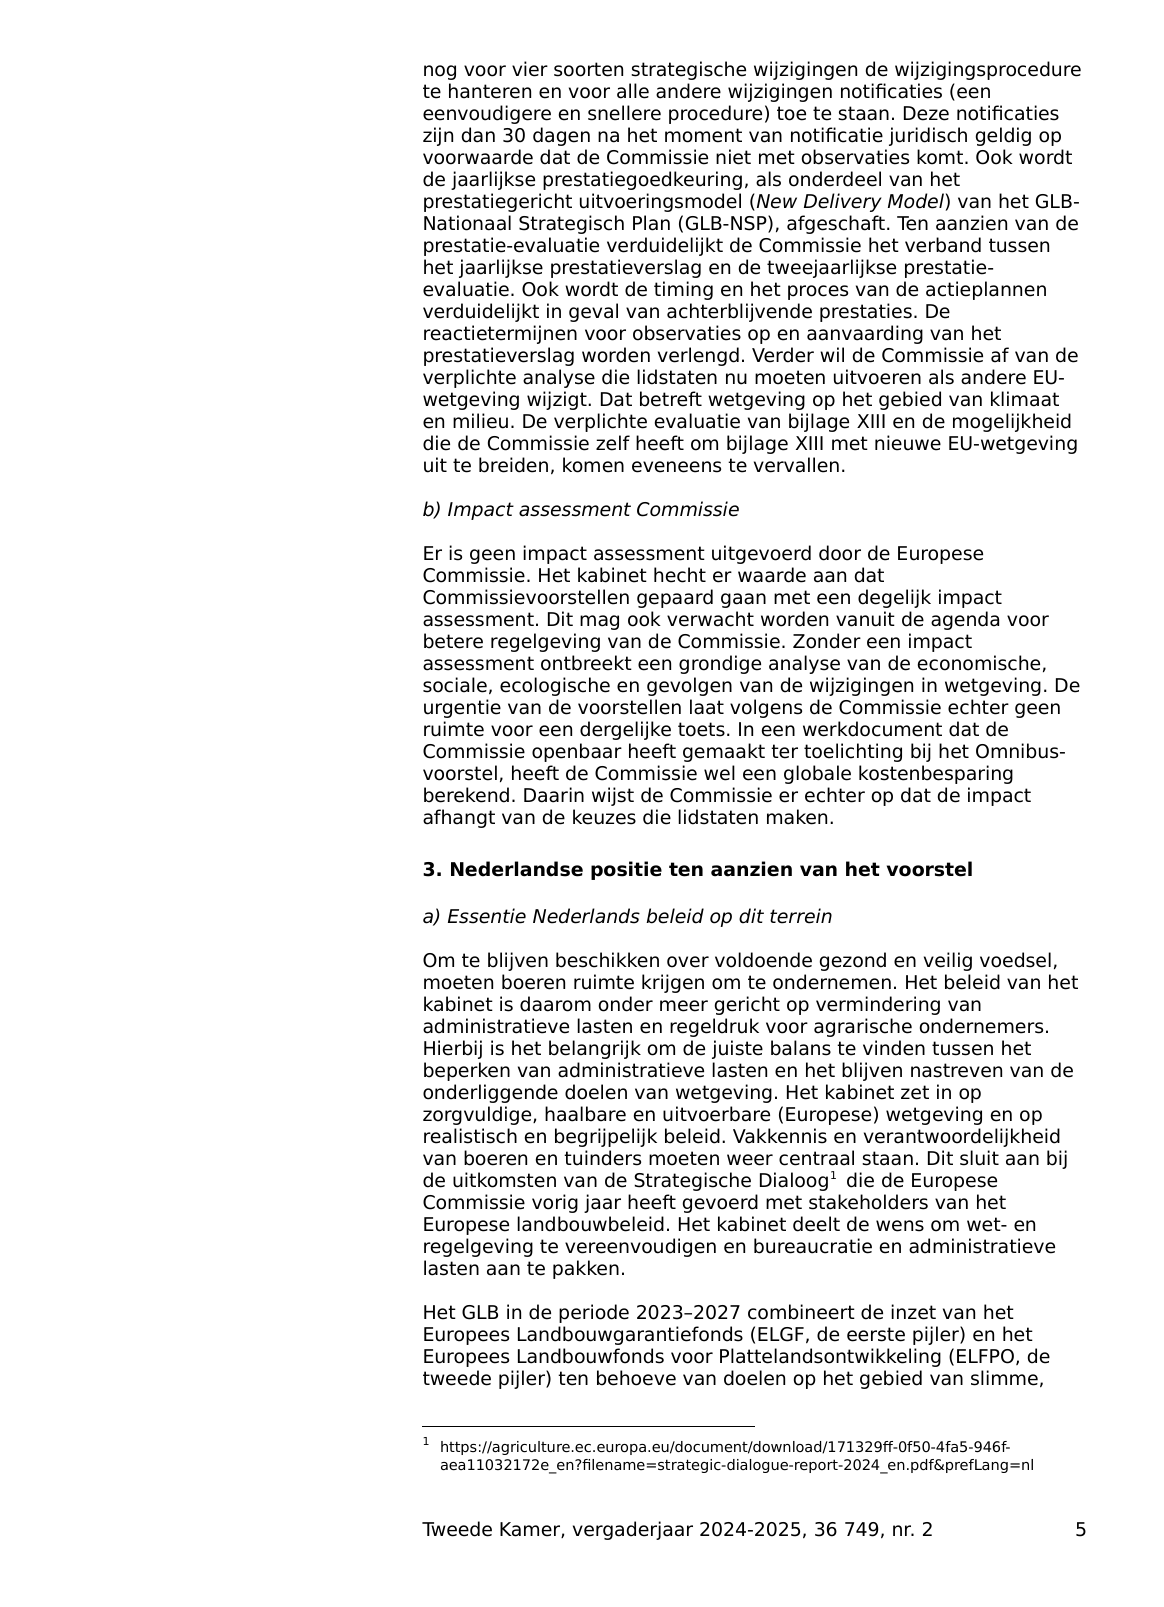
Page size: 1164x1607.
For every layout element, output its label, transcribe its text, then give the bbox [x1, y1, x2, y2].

text nog voor vier soorten strategische wijzigingen de wijzigingsprocedure te hanteren en voor alle andere wijzigingen notificaties (een eenvoudigere en snellere procedure) toe te staan. Deze notificaties zijn dan 30 dagen na het moment van notificatie juridisch geldig op voorwaarde dat de Commissie niet met observaties komt. Ook wordt de jaarlijkse prestatiegoedkeuring, als onderdeel van het prestatiegericht uitvoeringsmodel (New Delivery Model) van het GLB-Nationaal Strategisch Plan (GLB-NSP), afgeschaft. Ten aanzien van de prestatie-evaluatie verduidelijkt de Commissie het verband tussen het jaarlijkse prestatieverslag en de tweejaarlijkse prestatie-evaluatie. Ook wordt de timing en het proces van de actieplannen verduidelijkt in geval van achterblijvende prestaties. De reactietermijnen voor observaties op en aanvaarding van het prestatieverslag worden verlengd. Verder wil de Commissie af van de verplichte analyse die lidstaten nu moeten uitvoeren als andere EU-wetgeving wijzigt. Dat betreft wetgeving op het gebied van klimaat en milieu. De verplichte evaluatie van bijlage XIII en de mogelijkheid die de Commissie zelf heeft om bijlage XIII met nieuwe EU-wetgeving uit te breiden, komen eveneens te vervallen. [422, 59, 1087, 477]
subtitle a) Essentie Nederlands beleid op dit terrein [422, 906, 1087, 928]
subtitle b) Impact assessment Commissie [422, 499, 1087, 521]
text https://agriculture.ec.europa.eu/document/download/171329ff-0f50-4fa5-946f-aea11032172e_en?filename=strategic-dialogue-report-2024_en.pdf&prefLang=nl [422, 1435, 1087, 1474]
text Het GLB in de periode 2023–2027 combineert de inzet van het Europees Landbouwgarantiefonds (ELGF, de eerste pijler) en het Europees Landbouwfonds voor Plattelandsontwikkeling (ELFPO, de tweede pijler) ten behoeve van doelen op het gebied van slimme, [422, 1302, 1087, 1390]
text Om te blijven beschikken over voldoende gezond en veilig voedsel, moeten boeren ruimte krijgen om te ondernemen. Het beleid van het kabinet is daarom onder meer gericht op vermindering van administratieve lasten en regeldruk voor agrarische ondernemers. Hierbij is het belangrijk om de juiste balans te vinden tussen het beperken van administratieve lasten en het blijven nastreven van de onderliggende doelen van wetgeving. Het kabinet zet in op zorgvuldige, haalbare en uitvoerbare (Europese) wetgeving en op realistisch en begrijpelijk beleid. Vakkennis en verantwoordelijkheid van boeren en tuinders moeten weer centraal staan. Dit sluit aan bij de uitkomsten van de Strategische Dialoog die de Europese Commissie vorig jaar heeft gevoerd met stakeholders van het Europese landbouwbeleid. Het kabinet deelt de wens om wet- en regelgeving te vereenvoudigen en bureaucratie en administratieve lasten aan te pakken. [422, 950, 1087, 1279]
subtitle 3. Nederlandse positie ten aanzien van het voorstel [422, 859, 1087, 881]
text Er is geen impact assessment uitgevoerd door de Europese Commissie. Het kabinet hecht er waarde aan dat Commissievoorstellen gepaard gaan met een degelijk impact assessment. Dit mag ook verwacht worden vanuit de agenda voor betere regelgeving van de Commissie. Zonder een impact assessment ontbreekt een grondige analyse van de economische, sociale, ecologische en gevolgen van de wijzigingen in wetgeving. De urgentie van de voorstellen laat volgens de Commissie echter geen ruimte voor een dergelijke toets. In een werkdocument dat de Commissie openbaar heeft gemaakt ter toelichting bij het Omnibus-voorstel, heeft de Commissie wel een globale kostenbesparing berekend. Daarin wijst de Commissie er echter op dat de impact afhangt van de keuzes die lidstaten maken. [422, 543, 1087, 829]
